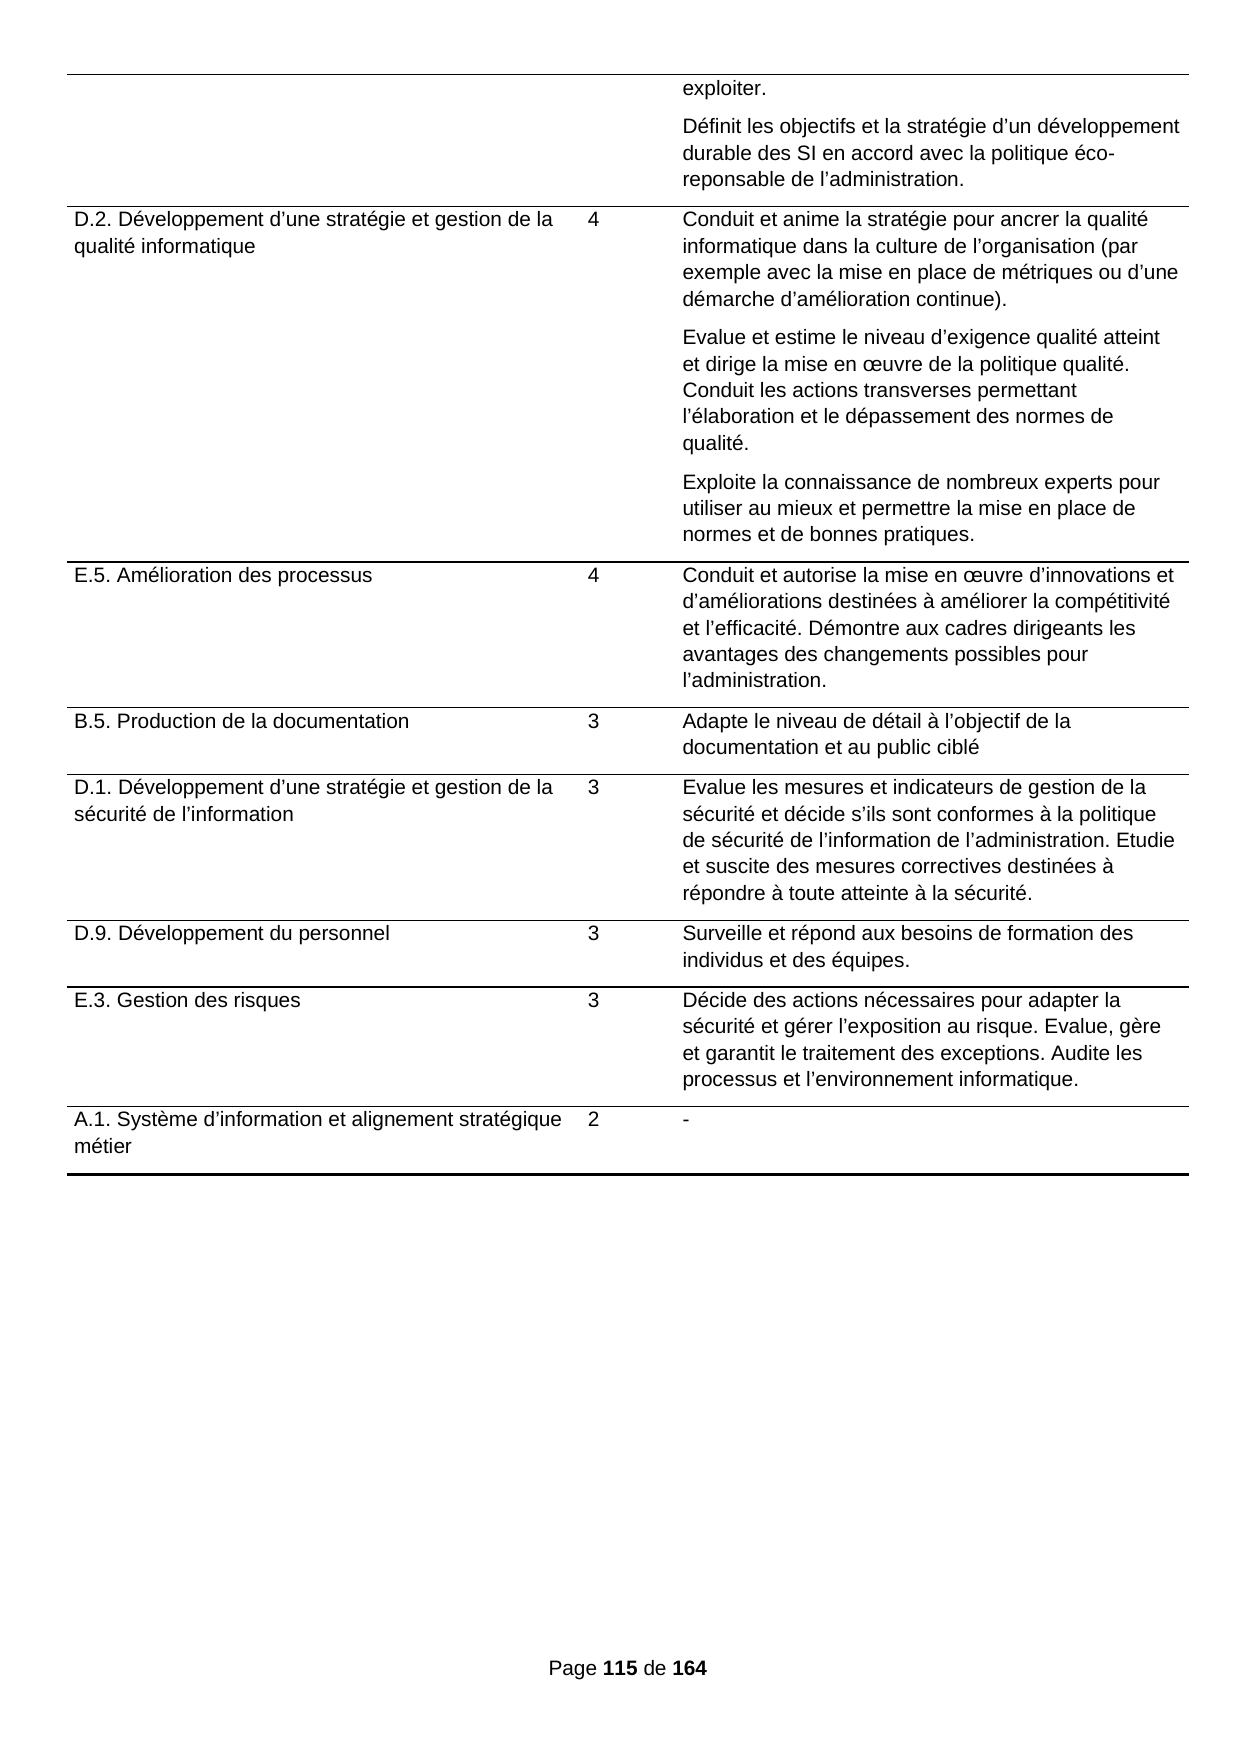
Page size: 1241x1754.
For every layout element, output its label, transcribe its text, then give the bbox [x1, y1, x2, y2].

table_cell B.5. Production de la documentation [67, 708, 580, 774]
table_cell Evalue les mesures et indicateurs de gestion de la sécurité et décide s’ils sont conformes à la politique de sécurité de l’information de l’administration. Etudie et suscite des mesures correctives destinées à répondre à toute atteinte à la sécurité. [675, 775, 1189, 919]
table_cell 4 [580, 563, 675, 707]
table_cell E.3. Gestion des risques [67, 988, 580, 1106]
table_cell [580, 75, 675, 206]
table_cell A.1. Système d’information et alignement stratégique métier [67, 1107, 580, 1172]
table_cell 3 [580, 775, 675, 919]
table_cell Conduit et anime la stratégie pour ancrer la qualité informatique dans la culture de l’organisation (par exemple avec la mise en place de métriques ou d’une démarche d’amélioration continue). Evalue et estime le niveau d’exigence qualité atteint et dirige la mise en œuvre de la politique qualité. Conduit les actions transverses permettant l’élaboration et le dépassement des normes de qualité. Exploite la connaissance de nombreux experts pour utiliser au mieux et permettre la mise en place de normes et de bonnes pratiques. [675, 207, 1189, 561]
table_cell E.5. Amélioration des processus [67, 563, 580, 707]
table_cell 3 [580, 708, 675, 774]
table_cell D.2. Développement d’une stratégie et gestion de la qualité informatique [67, 207, 580, 561]
table_cell Décide des actions nécessaires pour adapter la sécurité et gérer l’exposition au risque. Evalue, gère et garantit le traitement des exceptions. Audite les processus et l’environnement informatique. [675, 988, 1189, 1106]
table_cell [67, 75, 580, 206]
table_cell Adapte le niveau de détail à l’objectif de la documentation et au public ciblé [675, 708, 1189, 774]
table_cell exploiter. Définit les objectifs et la stratégie d’un développement durable des SI en accord avec la politique éco-reponsable de l’administration. [675, 75, 1189, 206]
table_cell Conduit et autorise la mise en œuvre d’innovations et d’améliorations destinées à améliorer la compétitivité et l’efficacité. Démontre aux cadres dirigeants les avantages des changements possibles pour l’administration. [675, 563, 1189, 707]
table_cell D.1. Développement d’une stratégie et gestion de la sécurité de l’information [67, 775, 580, 919]
table_cell 2 [580, 1107, 675, 1172]
table_cell - [675, 1107, 1189, 1172]
table_cell 3 [580, 988, 675, 1106]
table_cell D.9. Développement du personnel [67, 921, 580, 986]
table_cell 4 [580, 207, 675, 561]
table_cell 3 [580, 921, 675, 986]
table_cell Surveille et répond aux besoins de formation des individus et des équipes. [675, 921, 1189, 986]
